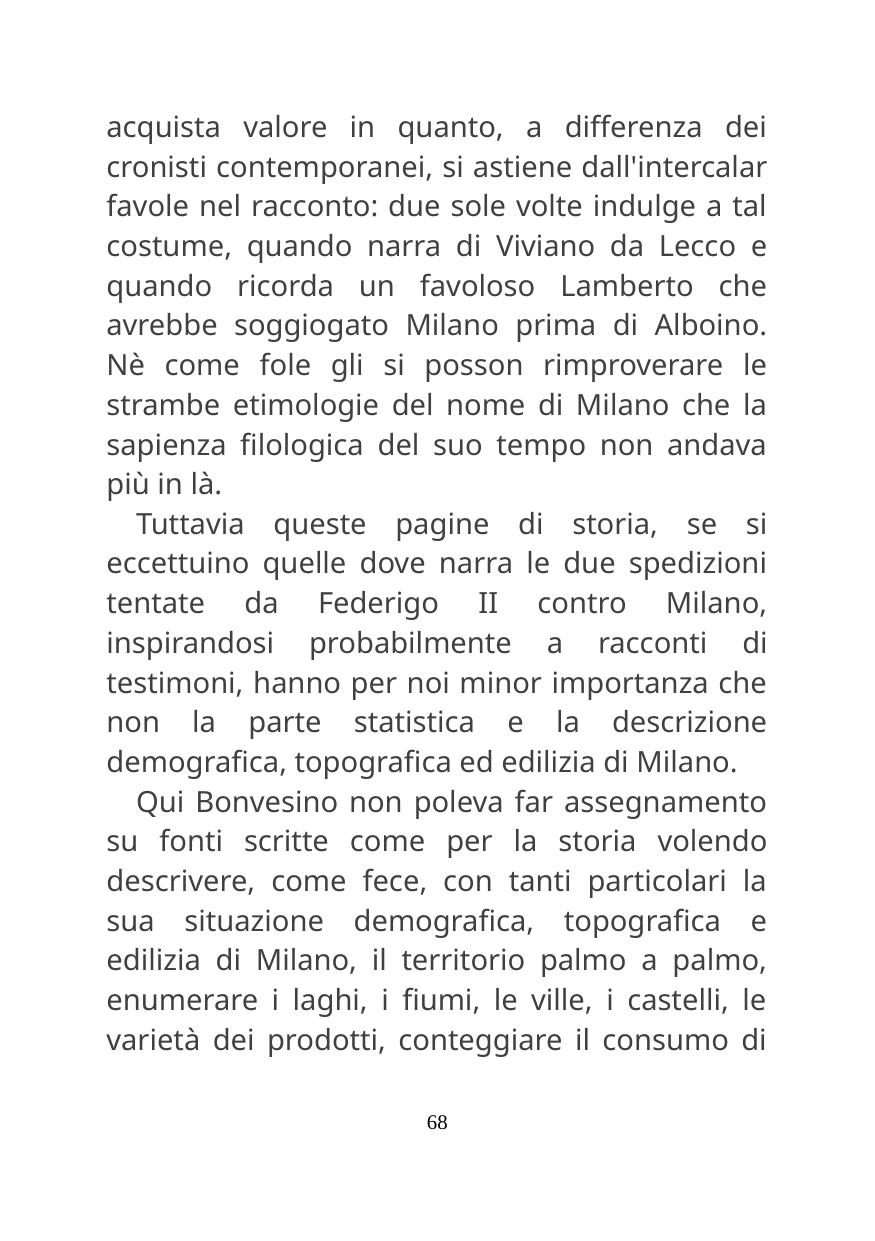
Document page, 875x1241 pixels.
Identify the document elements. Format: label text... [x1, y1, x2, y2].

text acquista valore in quanto, a differenza dei cronisti contemporanei, si astiene dall'intercalar favole nel racconto: due sole volte indulge a tal costume, quando narra di Viviano da Lecco e quando ricorda un favoloso Lamberto che avrebbe soggiogato Milano prima di Alboino. Nè come fole gli si posson rimproverare le strambe etimologie del nome di Milano che la sapienza filologica del suo tempo non andava più in là. [106, 106, 768, 503]
text Tuttavia queste pagine di storia, se si eccettuino quelle dove narra le due spedizioni tentate da Federigo II contro Milano, inspirandosi probabilmente a racconti di testimoni, hanno per noi minor importanza che non la parte statistica e la descrizione demografica, topografica ed edilizia di Milano. [106, 503, 768, 781]
text Qui Bonvesino non poleva far assegnamento su fonti scritte come per la storia volendo descrivere, come fece, con tanti particolari la sua situazione demografica, topografica e edilizia di Milano, il territorio palmo a palmo, enumerare i laghi, i fiumi, le ville, i castelli, le varietà dei prodotti, conteggiare il consumo di [106, 781, 768, 1059]
